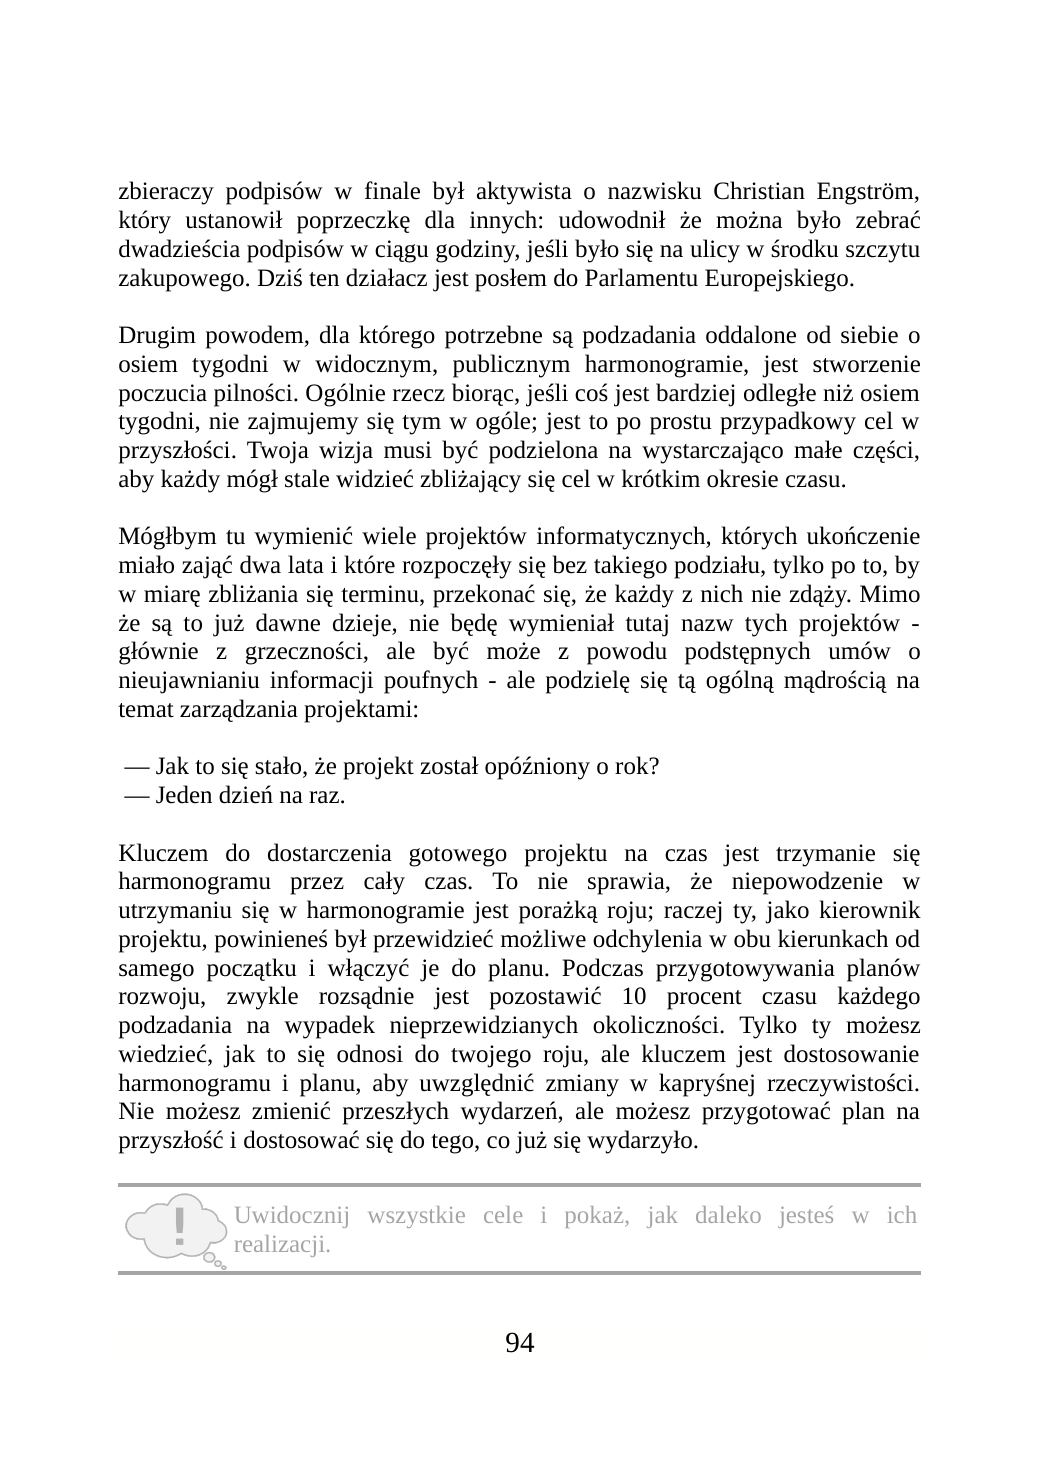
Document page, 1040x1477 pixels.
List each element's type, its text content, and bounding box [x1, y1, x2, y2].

text Drugim powodem, dla którego potrzebne są podzadania oddalone od siebie o osiem tygodni w widocznym, publicznym harmonogramie, jest stworzenie poczucia pilności. Ogólnie rzecz biorąc, jeśli coś jest bardziej odległe niż osiem tygodni, nie zajmujemy się tym w ogóle; jest to po prostu przypadkowy cel w przyszłości. Twoja wizja musi być podzielona na wystarczająco małe części, aby każdy mógł stale widzieć zbliżający się cel w krótkim okresie czasu. [118, 320, 921, 493]
text — Jeden dzień na raz. [118, 780, 921, 809]
picture [121, 1189, 231, 1275]
text Mógłbym tu wymienić wiele projektów informatycznych, których ukończenie miało zająć dwa lata i które rozpoczęły się bez takiego podziału, tylko po to, by w miarę zbliżania się terminu, przekonać się, że każdy z nich nie zdąży. Mimo że są to już dawne dzieje, nie będę wymieniał tutaj nazw tych projektów - głównie z grzeczności, ale być może z powodu podstępnych umów o nieujawnianiu informacji poufnych - ale podzielę się tą ogólną mądrością na temat zarządzania projektami: [118, 521, 921, 723]
text zbieraczy podpisów w finale był aktywista o nazwisku Christian Engström, który ustanowił poprzeczkę dla innych: udowodnił że można było zebrać dwadzieścia podpisów w ciągu godziny, jeśli było się na ulicy w środku szczytu zakupowego. Dziś ten działacz jest posłem do Parlamentu Europejskiego. [118, 176, 921, 291]
table_header [118, 1187, 231, 1271]
text Kluczem do dostarczenia gotowego projektu na czas jest trzymanie się harmonogramu przez cały czas. To nie sprawia, że niepowodzenie w utrzymaniu się w harmonogramie jest porażką roju; raczej ty, jako kierownik projektu, powinieneś był przewidzieć możliwe odchylenia w obu kierunkach od samego początku i włączyć je do planu. Podczas przygotowywania planów rozwoju, zwykle rozsądnie jest pozostawić 10 procent czasu każdego podzadania na wypadek nieprzewidzianych okoliczności. Tylko ty możesz wiedzieć, jak to się odnosi do twojego roju, ale kluczem jest dostosowanie harmonogramu i planu, aby uwzględnić zmiany w kapryśnej rzeczywistości. Nie możesz zmienić przeszłych wydarzeń, ale możesz przygotować plan na przyszłość i dostosować się do tego, co już się wydarzyło. [118, 838, 921, 1154]
table_header Uwidocznij wszystkie cele i pokaż, jak daleko jesteś w ich realizacji. [231, 1187, 921, 1271]
text — Jak to się stało, że projekt został opóźniony o rok? [118, 751, 921, 780]
